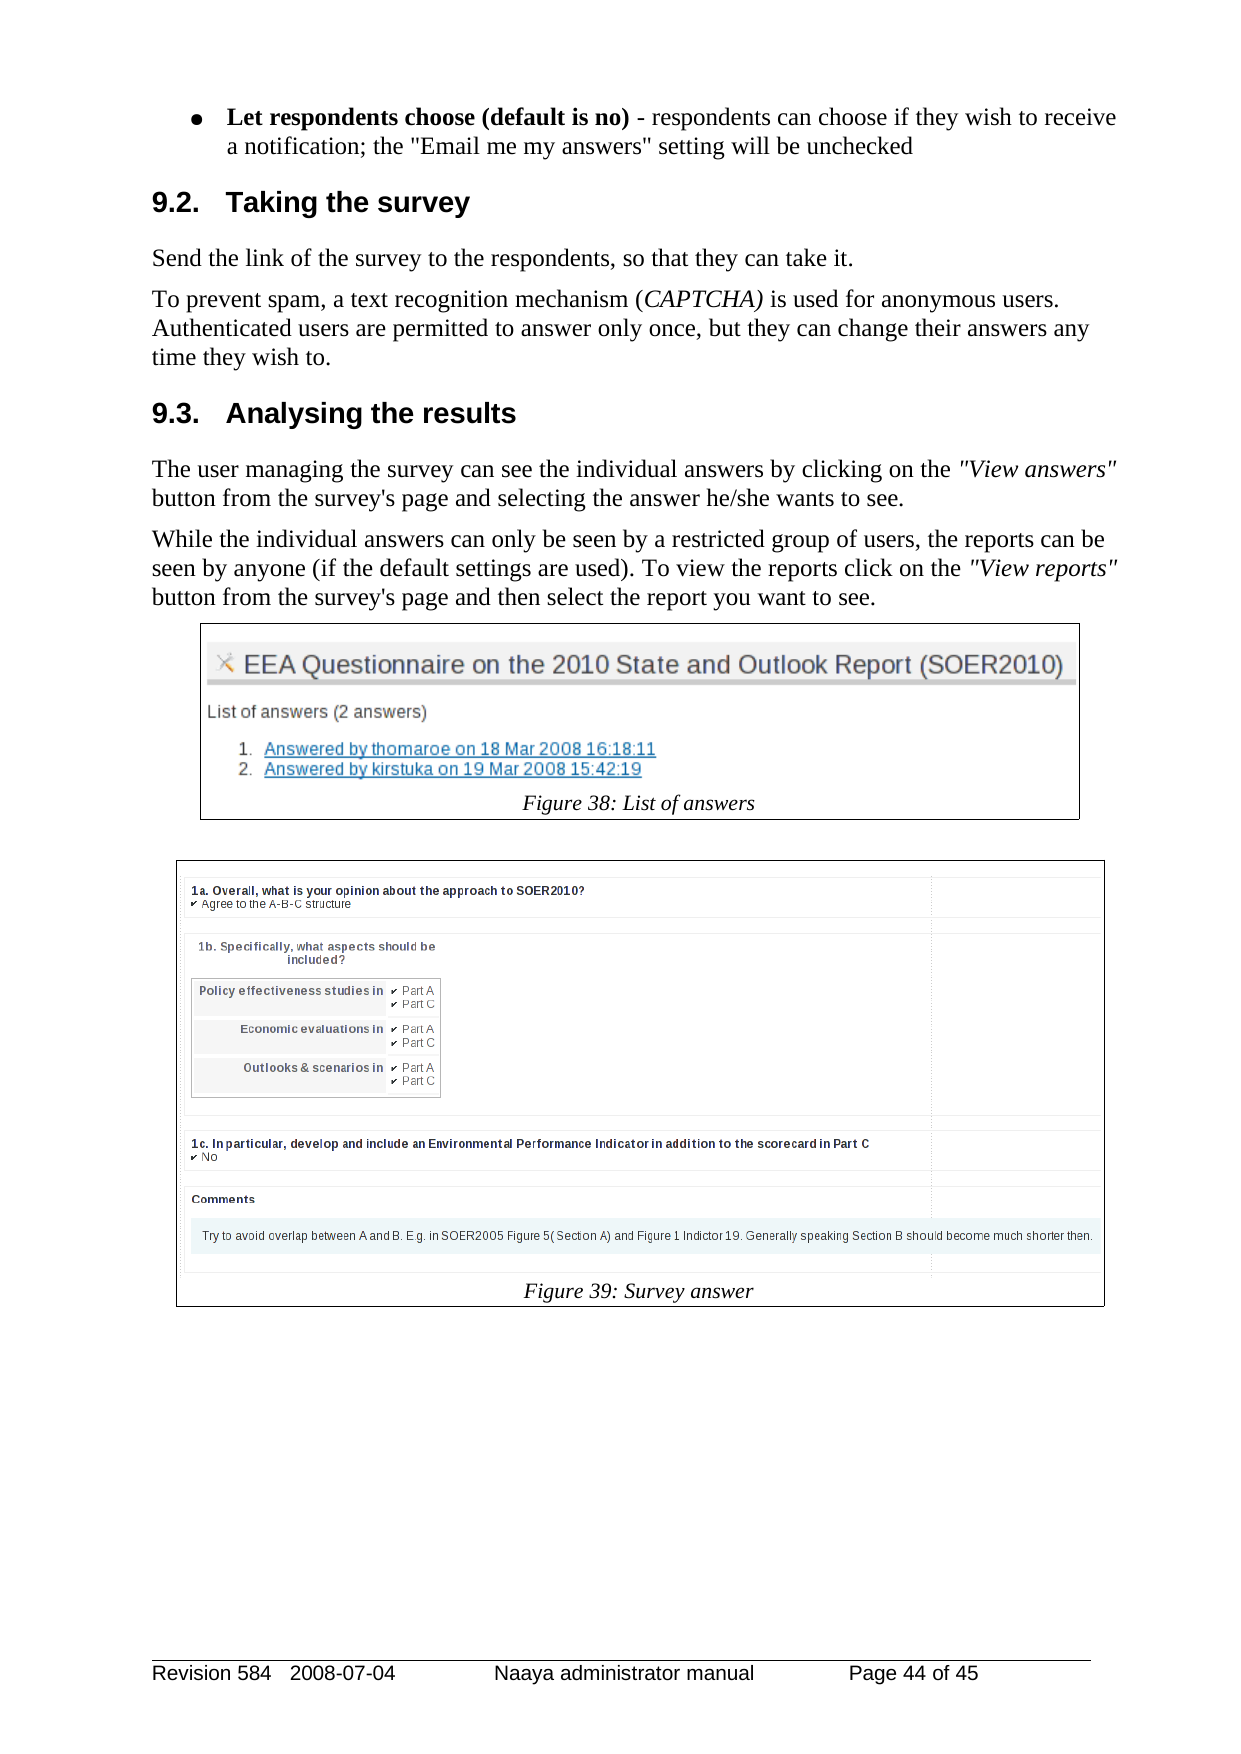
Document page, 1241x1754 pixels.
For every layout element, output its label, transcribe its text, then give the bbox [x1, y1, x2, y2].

subtitle Taking the survey [152, 184, 1128, 218]
text Figure 39: Survey answer [179, 1278, 1101, 1303]
text Send the link of the survey to the respondents, so that they can take it. [152, 243, 1128, 272]
subtitle Analysing the results [152, 396, 1128, 429]
picture [179, 875, 1101, 1278]
picture [203, 638, 1077, 791]
text To prevent spam, a text recognition mechanism (CAPTCHA) is used for anonymous users. Authenticated users are permitted to answer only once, but they can change their answers any time they wish to. [152, 284, 1128, 371]
list Let respondents choose (default is no) - respondents can choose if they wish to receive a notification; the "Email me my answers" setting will be unchecked [189, 102, 1128, 160]
text The user managing the survey can see the individual answers by clicking on the "View answers" button from the survey's page and selecting the answer he/she wants to see. [152, 454, 1128, 512]
text While the individual answers can only be seen by a restricted group of users, the reports can be seen by anyone (if the default settings are used). To view the reports click on the "View reports" button from the survey's page and then select the report you want to see. [152, 524, 1128, 611]
text Figure 38: List of answers [203, 791, 1076, 816]
